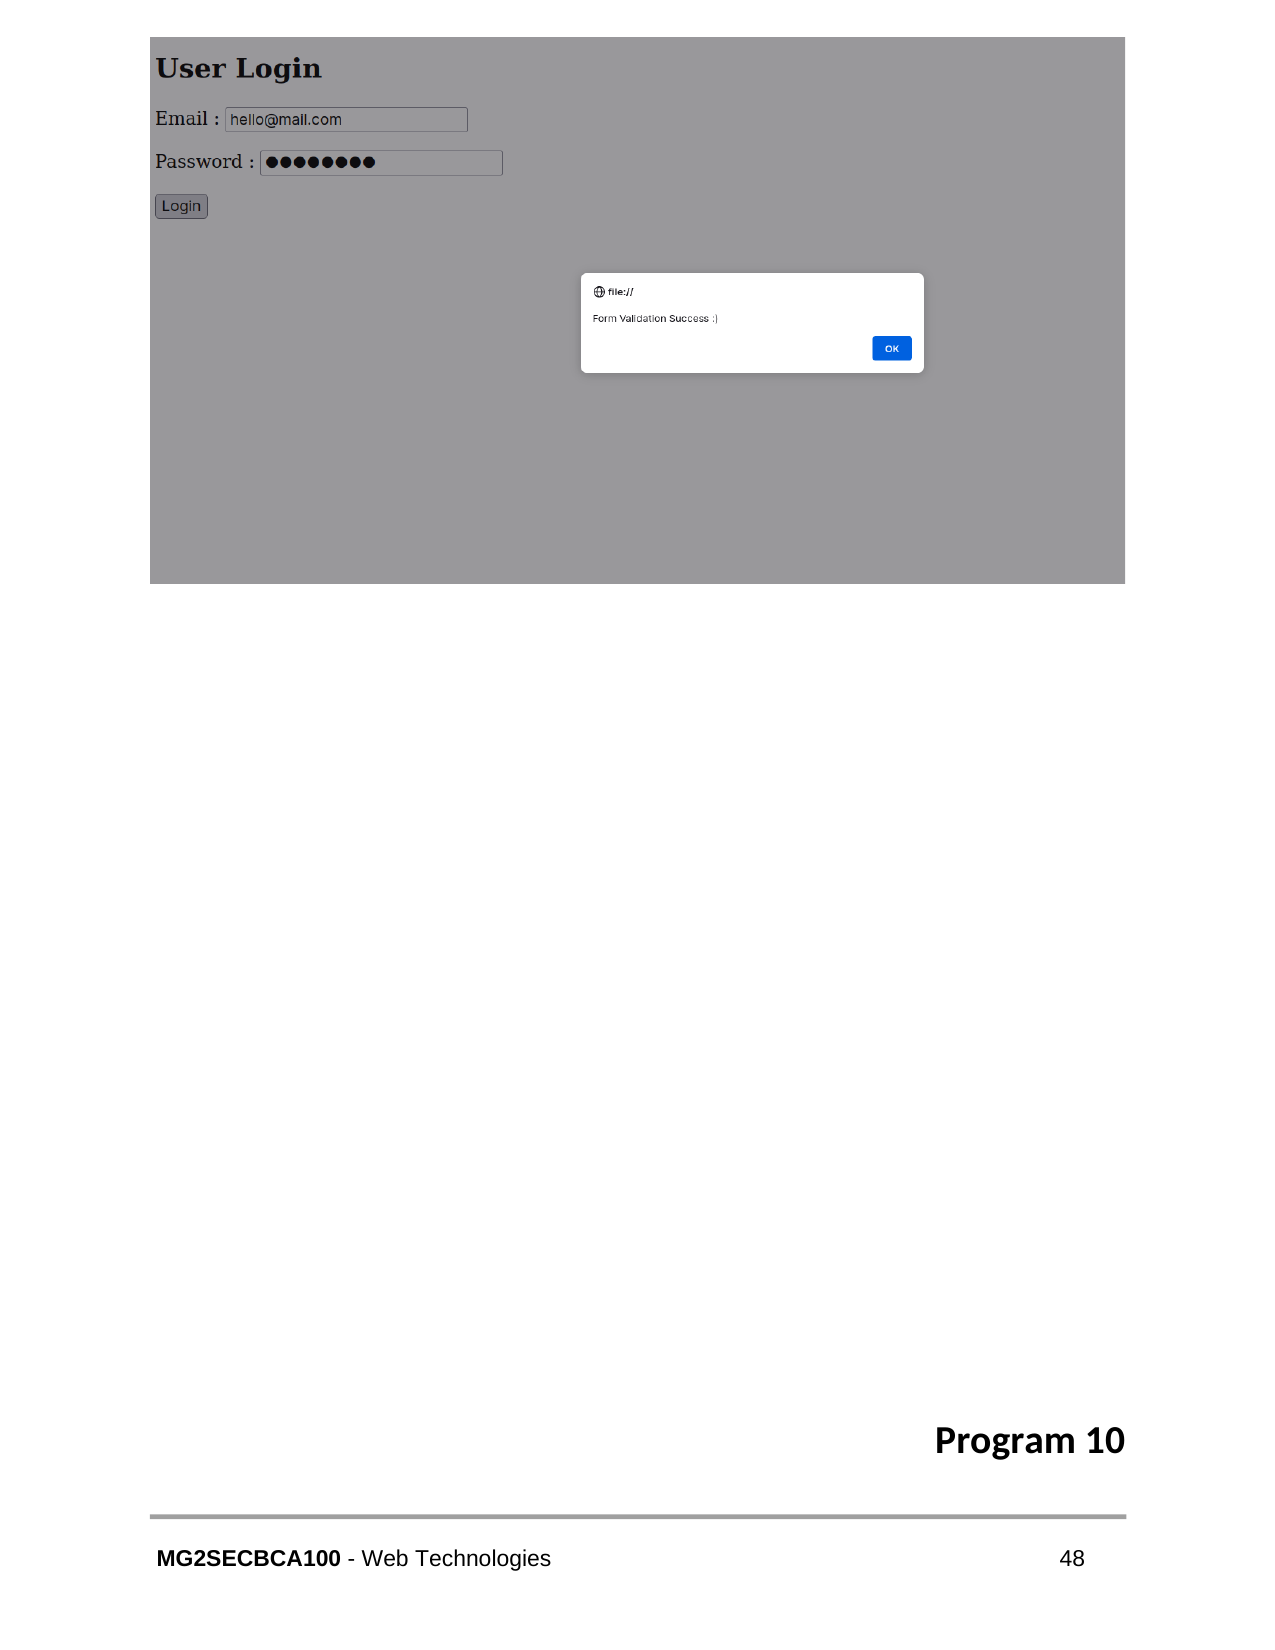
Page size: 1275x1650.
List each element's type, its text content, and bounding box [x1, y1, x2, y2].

text Program 10 [150, 1415, 1125, 1463]
picture [150, 37, 1125, 584]
